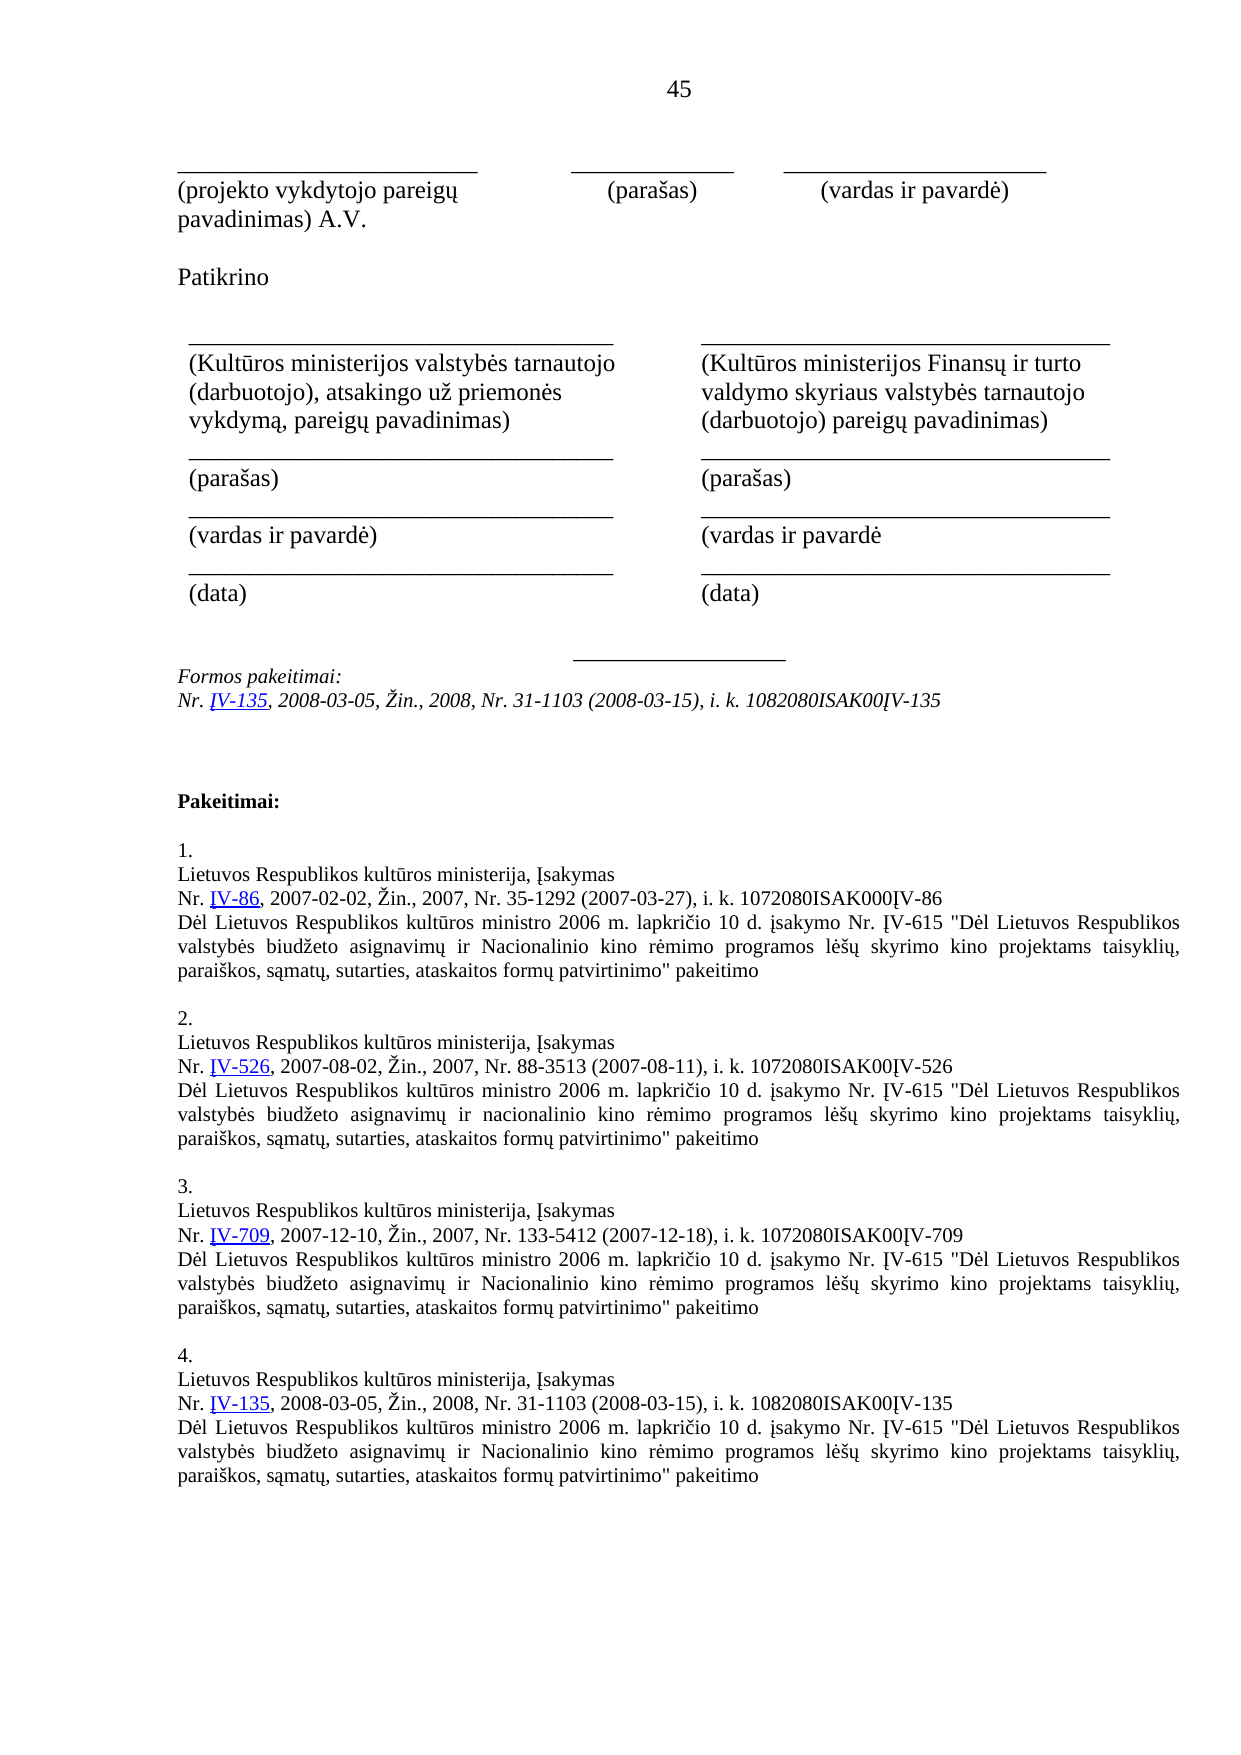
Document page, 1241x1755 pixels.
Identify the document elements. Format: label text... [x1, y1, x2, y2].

text 1. [177, 837, 1181, 862]
text Nr. ĮV-135, 2008-03-05, Žin., 2008, Nr. 31-1103 (2008-03-15), i. k. 1082080ISAK00ĮV-135 [177, 688, 1181, 712]
table_header _ (Kultūros ministerijos valstybės tarnautojo (darbuotojo), atsakingo už priemonės vykdymą, pareigų pavadinimas) [177, 319, 661, 434]
text Dėl Lietuvos Respublikos kultūros ministro 2006 m. lapkričio 10 d. įsakymo Nr. ĮV-615 "Dėl Lietuvos Respublikos valstybės biudžeto asignavimų ir nacionalinio kino rėmimo programos lėšų skyrimo kino projektams taisyklių, paraiškos, sąmatų, sutarties, ataskaitos formų patvirtinimo" pakeitimo [177, 1078, 1181, 1150]
text Dėl Lietuvos Respublikos kultūros ministro 2006 m. lapkričio 10 d. įsakymo Nr. ĮV-615 "Dėl Lietuvos Respublikos valstybės biudžeto asignavimų ir Nacionalinio kino rėmimo programos lėšų skyrimo kino projektams taisyklių, paraiškos, sąmatų, sutarties, ataskaitos formų patvirtinimo" pakeitimo [177, 1415, 1181, 1487]
text Dėl Lietuvos Respublikos kultūros ministro 2006 m. lapkričio 10 d. įsakymo Nr. ĮV-615 "Dėl Lietuvos Respublikos valstybės biudžeto asignavimų ir Nacionalinio kino rėmimo programos lėšų skyrimo kino projektams taisyklių, paraiškos, sąmatų, sutarties, ataskaitos formų patvirtinimo" pakeitimo [177, 910, 1181, 982]
table_cell _ (data) [661, 549, 1145, 607]
text 4. [177, 1343, 1181, 1367]
text Lietuvos Respublikos kultūros ministerija, Įsakymas [177, 1030, 1181, 1054]
table_cell _ (parašas) [661, 434, 1145, 492]
text Patikrino [177, 262, 1181, 291]
text Nr. ĮV-709, 2007-12-10, Žin., 2007, Nr. 133-5412 (2007-12-18), i. k. 1072080ISAK00ĮV-709 [177, 1222, 1181, 1247]
text pavadinimas) A.V. [177, 204, 1181, 233]
text Dėl Lietuvos Respublikos kultūros ministro 2006 m. lapkričio 10 d. įsakymo Nr. ĮV-615 "Dėl Lietuvos Respublikos valstybės biudžeto asignavimų ir Nacionalinio kino rėmimo programos lėšų skyrimo kino projektams taisyklių, paraiškos, sąmatų, sutarties, ataskaitos formų patvirtinimo" pakeitimo [177, 1247, 1181, 1319]
text Lietuvos Respublikos kultūros ministerija, Įsakymas [177, 1198, 1181, 1222]
text Formos pakeitimai: [177, 664, 1181, 688]
text 2. [177, 1006, 1181, 1030]
text Lietuvos Respublikos kultūros ministerija, Įsakymas [177, 862, 1181, 886]
table_header _ (Kultūros ministerijos Finansų ir turto valdymo skyriaus valstybės tarnautojo (darbuotojo) pareigų pavadinimas) [661, 319, 1145, 434]
table_cell _ (vardas ir pavardė) [177, 492, 661, 549]
text _________________ [177, 636, 1181, 664]
text 3. [177, 1174, 1181, 1198]
text Pakeitimai: [177, 789, 1181, 813]
text Nr. ĮV-86, 2007-02-02, Žin., 2007, Nr. 35-1292 (2007-03-27), i. k. 1072080ISAK000ĮV-86 [177, 886, 1181, 910]
text Lietuvos Respublikos kultūros ministerija, Įsakymas [177, 1367, 1181, 1391]
table_cell _ (parašas) [177, 434, 661, 492]
text ________________________ _____________ _____________________ [177, 147, 1181, 176]
text (projekto vykdytojo pareigų (parašas) (vardas ir pavardė) [177, 176, 1181, 204]
table_cell _ (vardas ir pavardė [661, 492, 1145, 549]
text Nr. ĮV-526, 2007-08-02, Žin., 2007, Nr. 88-3513 (2007-08-11), i. k. 1072080ISAK00ĮV-526 [177, 1054, 1181, 1078]
table_cell _ (data) [177, 549, 661, 607]
text Nr. ĮV-135, 2008-03-05, Žin., 2008, Nr. 31-1103 (2008-03-15), i. k. 1082080ISAK00ĮV-135 [177, 1391, 1181, 1415]
